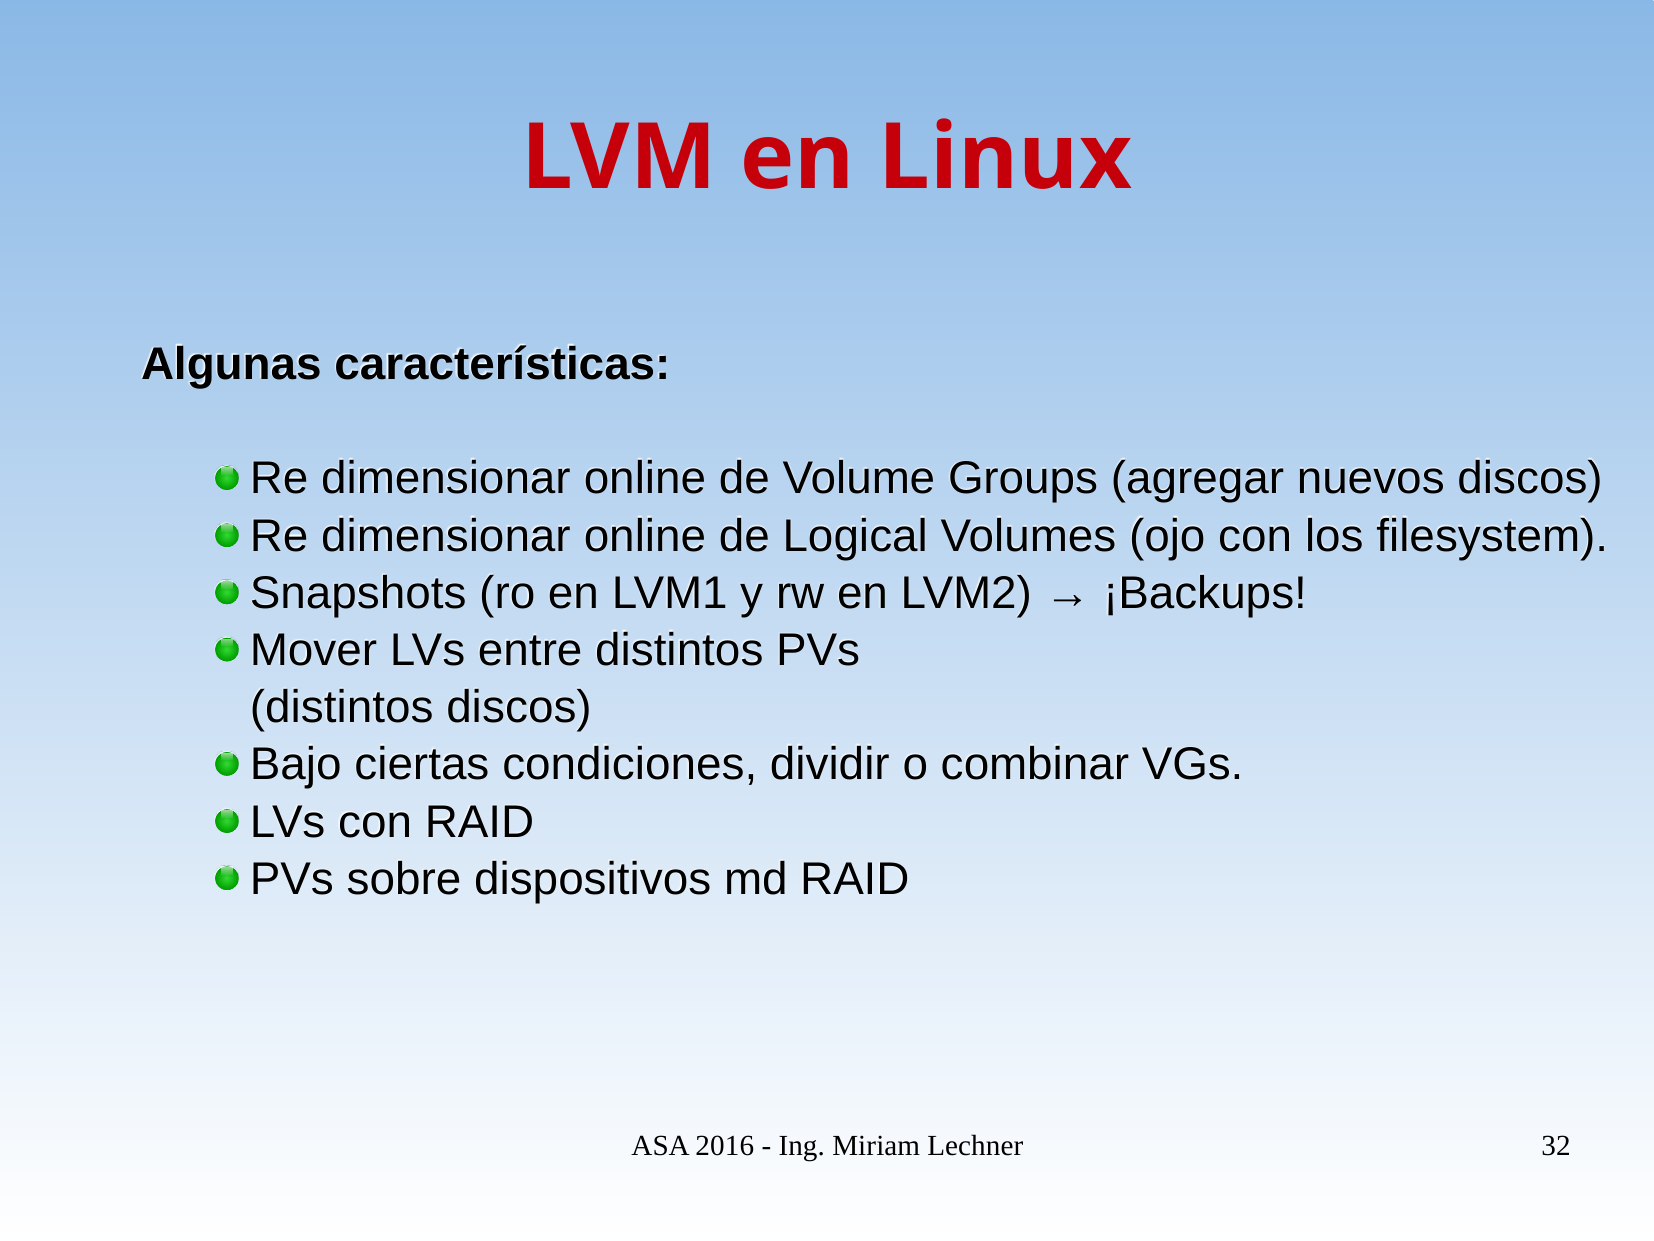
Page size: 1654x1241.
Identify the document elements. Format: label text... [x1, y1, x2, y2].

title LVM en Linux [82, 49, 1571, 257]
text_box Algunas características: Re dimensionar online de Volume Groups (agregar nuevos discos) Re dimensionar online de Logical Volumes (ojo con los filesystem). Snapshots (ro en LVM1 y rw en LVM2) → ¡Backups! Mover LVs entre distintos PVs (distintos discos) Bajo ciertas condiciones, dividir o combinar VGs. LVs con RAID PVs sobre dispositivos md RAID [126, 330, 1650, 969]
